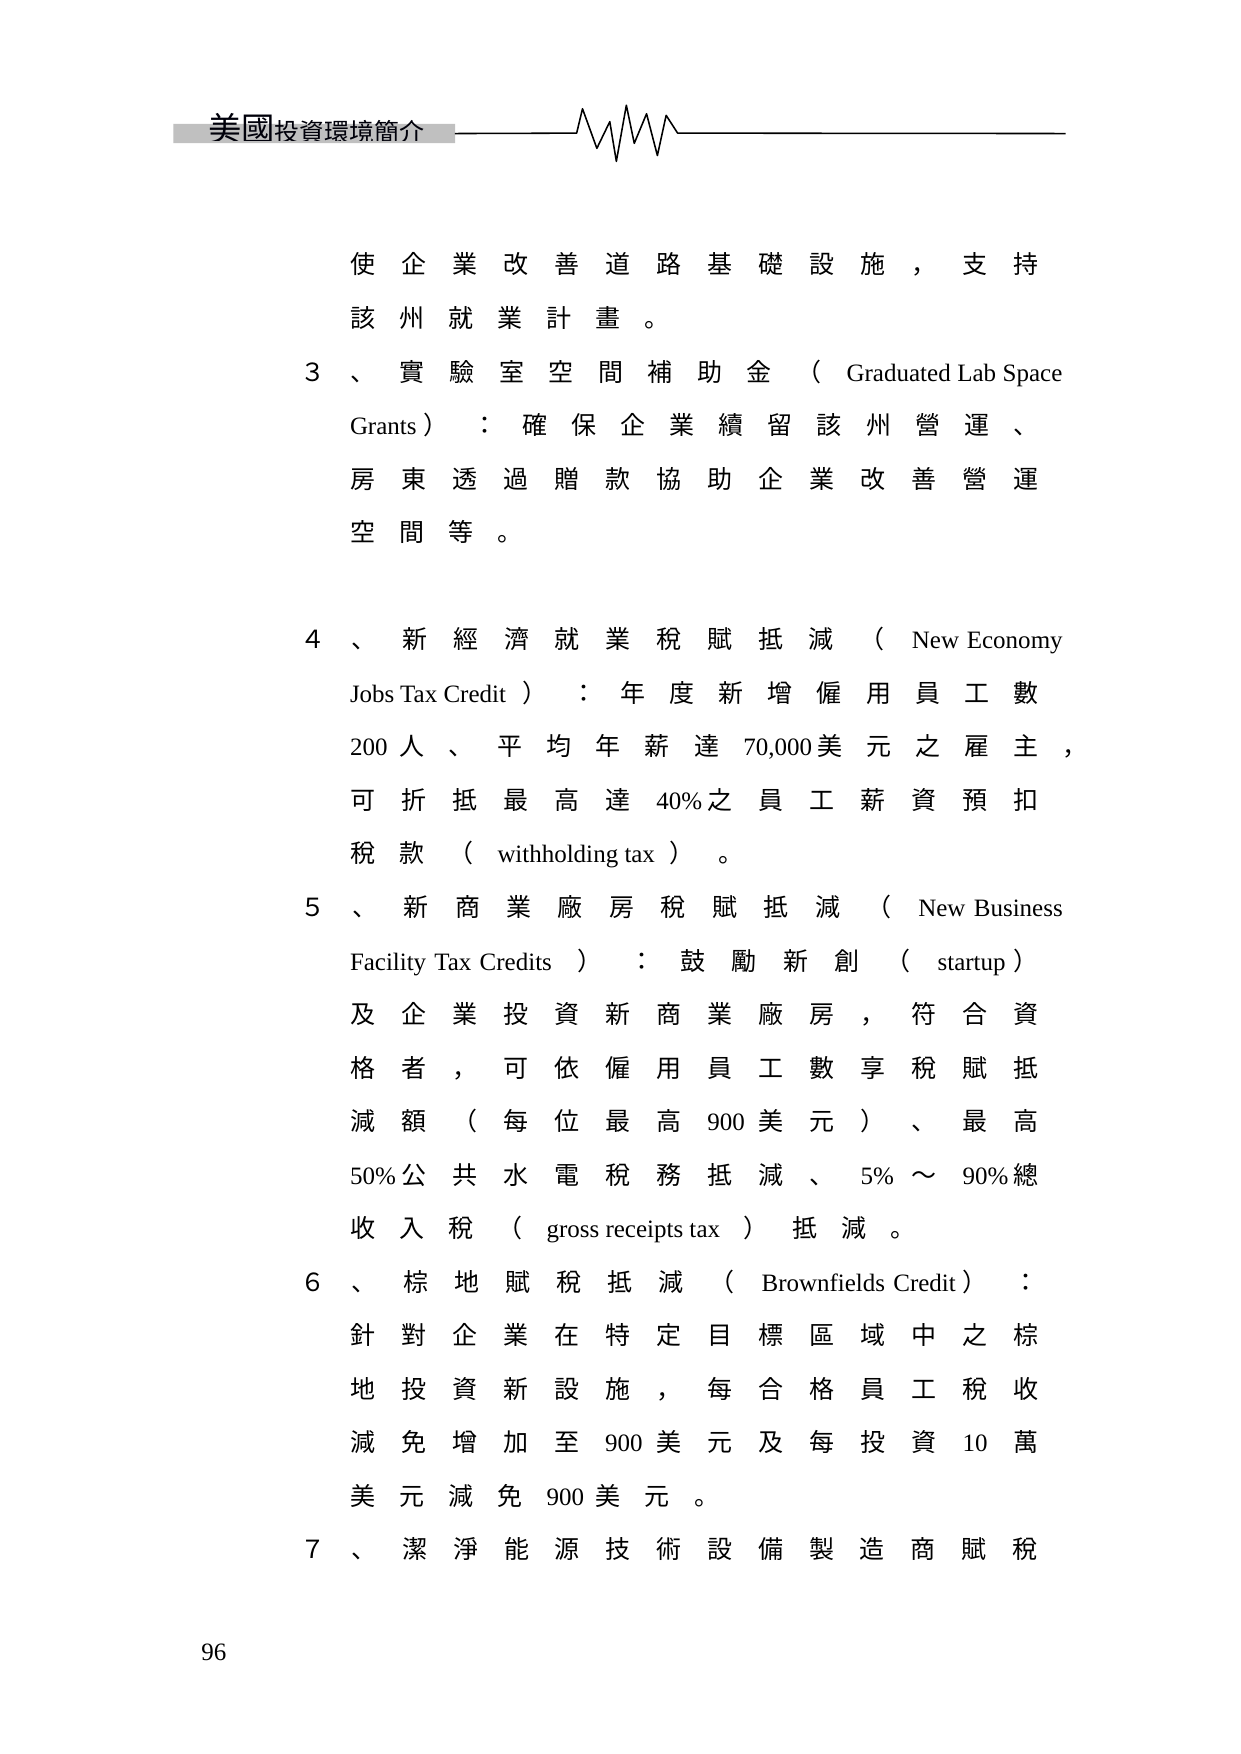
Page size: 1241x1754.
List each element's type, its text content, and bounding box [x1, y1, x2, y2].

text ５、新商業廠房稅賦抵減（New Business Facility Tax Credits）：鼓勵新創（startup）及企業投資新商業廠房，符合資格者，可依僱用員工數享稅賦抵減額（每位最高900美元）、最高50%公共水電稅務抵減、5%～90%總收入稅（gross receipts tax）抵減。 [276, 879, 1063, 1253]
text 使企業改善道路基礎設施，支持該州就業計畫。 [276, 236, 1063, 343]
text ３、實驗室空間補助金（Graduated Lab Space Grants）：確保企業續留該州營運、房東透過贈款協助企業改善營運空間等。 [276, 343, 1063, 557]
text ７、潔淨能源技術設備製造商賦稅 [276, 1521, 1063, 1575]
text ６、棕地賦稅抵減（Brownfields Credit）：針對企業在特定目標區域中之棕地投資新設施，每合格員工稅收減免增加至900美元及每投資10萬美元減免900美元。 [276, 1253, 1063, 1521]
text ４、新經濟就業稅賦抵減（New Economy Jobs Tax Credit）：年度新增僱用員工數200人、平均年薪達70,000美元之雇主，可折抵最高達40%之員工薪資預扣稅款（withholding tax）。 [276, 611, 1063, 879]
